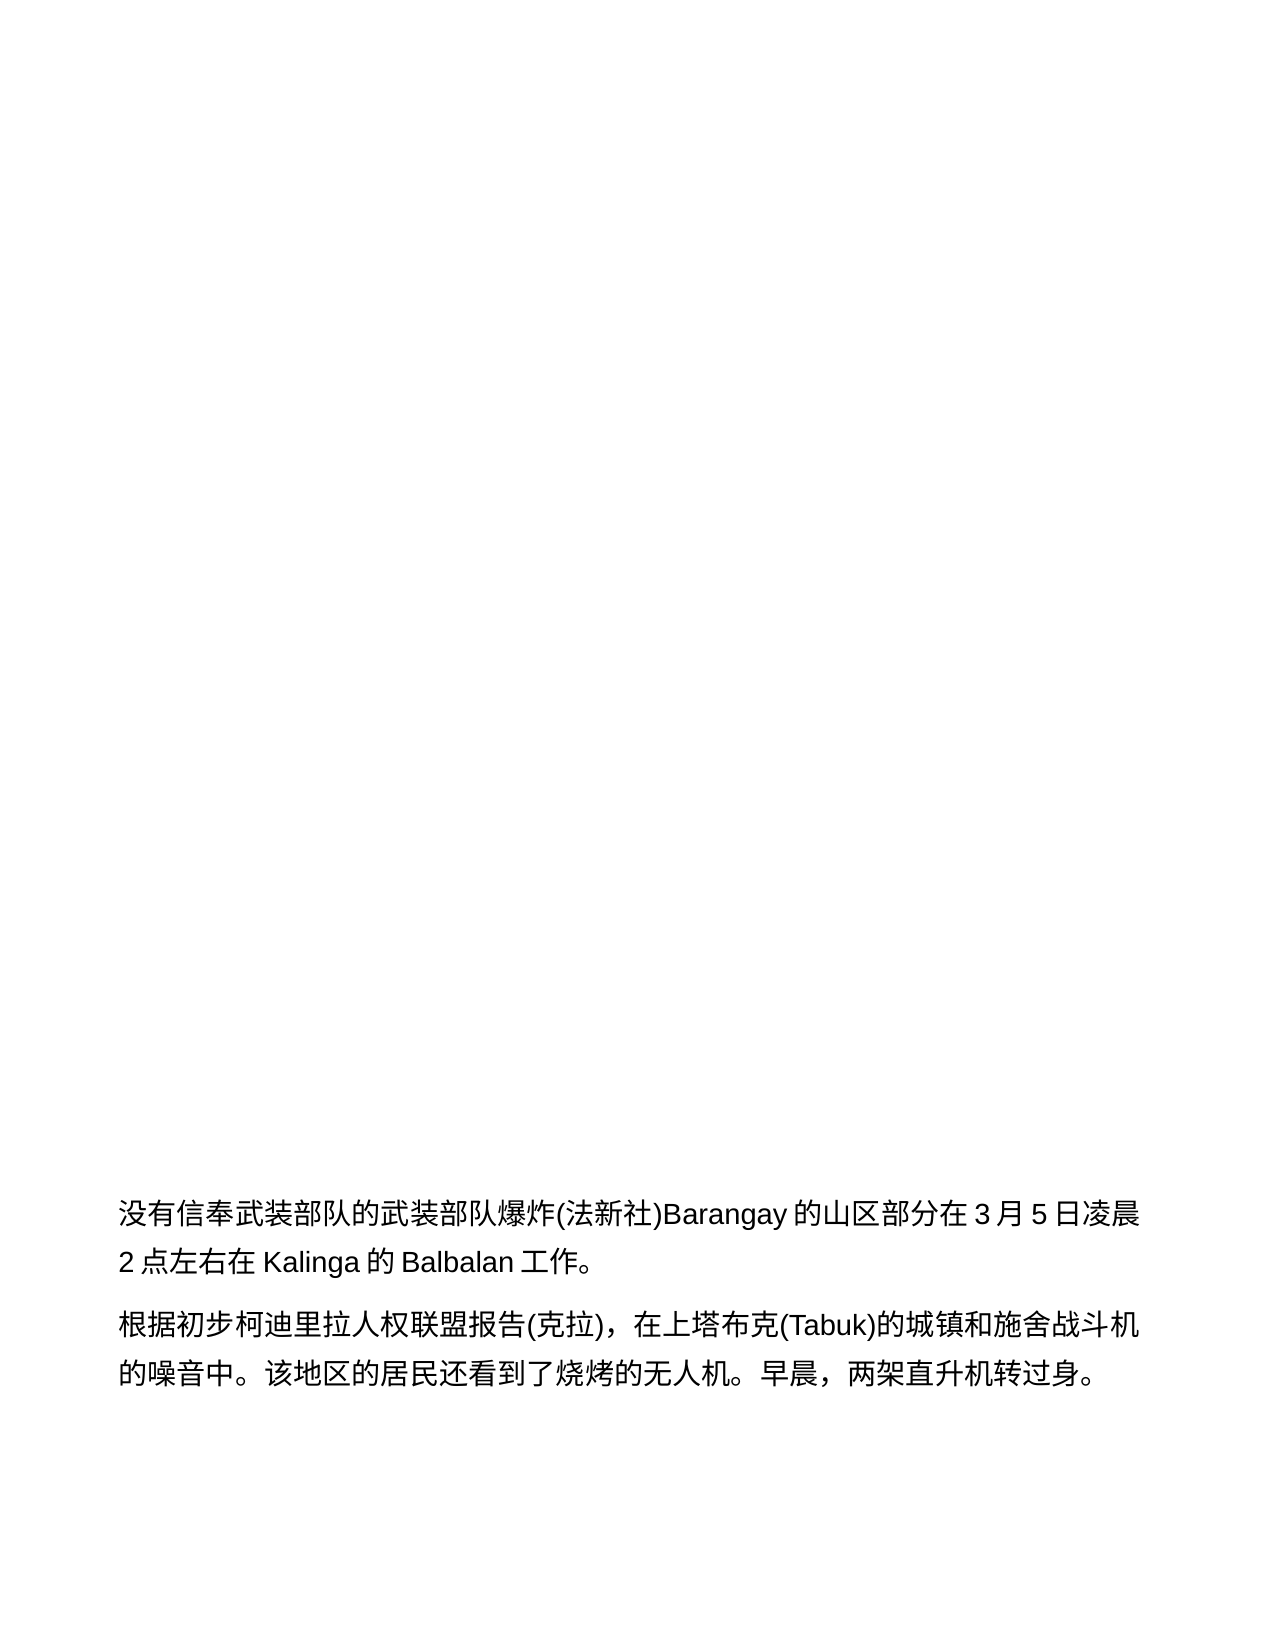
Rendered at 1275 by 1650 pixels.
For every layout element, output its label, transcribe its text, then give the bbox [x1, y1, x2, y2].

text 根据初步柯迪里拉人权联盟报告(克拉)，在上塔布克(Tabuk)的城镇和施舍战斗机的噪音中。该地区的居民还看到了烧烤的无人机。早晨，两架直升机转过身。 [118, 1302, 1157, 1393]
text 没有信奉武装部队的武装部队爆炸(法新社)Barangay的山区部分在3月5日凌晨2点左右在Kalinga的Balbalan工作。 [118, 118, 1157, 1281]
